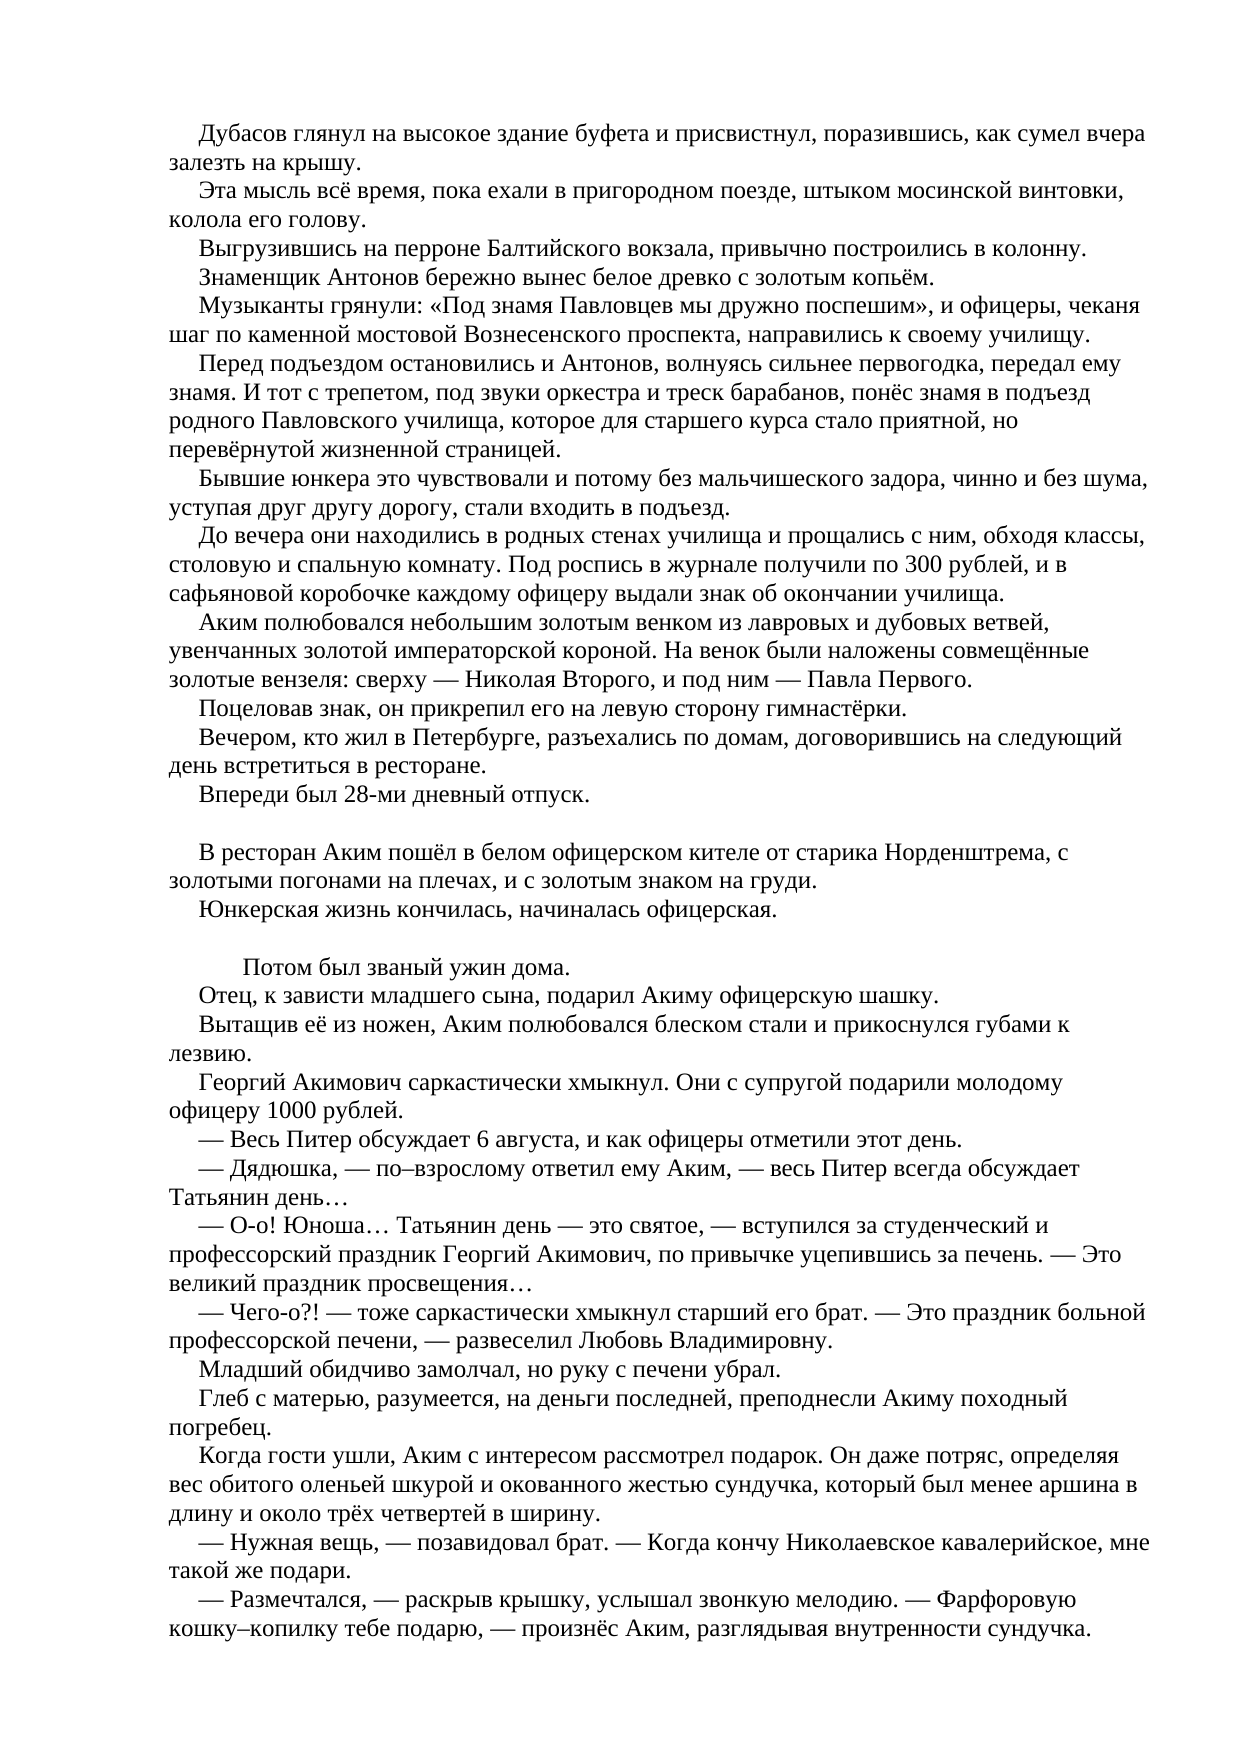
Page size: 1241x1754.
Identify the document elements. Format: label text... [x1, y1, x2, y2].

text — Размечтался, — раскрыв крышку, услышал звонкую мелодию. — Фарфоровую кошку–копилку тебе подарю, — произнёс Аким, разглядывая внутренности сундучка. [169, 1584, 1152, 1642]
text Вечером, кто жил в Петербурге, разъехались по домам, договорившись на следующий день встретиться в ресторане. [169, 722, 1152, 779]
text Знаменщик Антонов бережно вынес белое древко с золотым копьём. [169, 262, 1152, 291]
text Поцеловав знак, он прикрепил его на левую сторону гимнастёрки. [169, 693, 1152, 722]
text Младший обидчиво замолчал, но руку с печени убрал. [169, 1354, 1152, 1383]
text Глеб с матерью, разумеется, на деньги последней, преподнесли Акиму походный погребец. [169, 1383, 1152, 1441]
text Дубасов глянул на высокое здание буфета и присвистнул, поразившись, как сумел вчера залезть на крышу. [169, 118, 1152, 176]
text Вытащив её из ножен, Аким полюбовался блеском стали и прикоснулся губами к лезвию. [169, 1009, 1152, 1067]
text — Дядюшка, — по–взрослому ответил ему Аким, — весь Питер всегда обсуждает Татьянин день… [169, 1153, 1152, 1211]
text Музыканты грянули: «Под знамя Павловцев мы дружно поспешим», и офицеры, чеканя шаг по каменной мостовой Вознесенского проспекта, направились к своему училищу. [169, 291, 1152, 348]
text Потом был званый ужин дома. [169, 952, 1152, 981]
text Отец, к зависти младшего сына, подарил Акиму офицерскую шашку. [169, 981, 1152, 1009]
text Бывшие юнкера это чувствовали и потому без мальчишеского задора, чинно и без шума, уступая друг другу дорогу, стали входить в подъезд. [169, 463, 1152, 521]
text Аким полюбовался небольшим золотым венком из лавровых и дубовых ветвей, увенчанных золотой императорской короной. На венок были наложены совмещённые золотые вензеля: сверху — Николая Второго, и под ним — Павла Первого. [169, 607, 1152, 693]
text Когда гости ушли, Аким с интересом рассмотрел подарок. Он даже потряс, определяя вес обитого оленьей шкурой и окованного жестью сундучка, который был менее аршина в длину и около трёх четвертей в ширину. [169, 1441, 1152, 1527]
text — О-о! Юноша… Татьянин день — это святое, — вступился за студенческий и профессорский праздник Георгий Акимович, по привычке уцепившись за печень. — Это великий праздник просвещения… [169, 1211, 1152, 1297]
text Юнкерская жизнь кончилась, начиналась офицерская. [169, 894, 1152, 923]
text — Нужная вещь, — позавидовал брат. — Когда кончу Николаевское кавалерийское, мне такой же подари. [169, 1527, 1152, 1584]
text В ресторан Аким пошёл в белом офицерском кителе от старика Норденштрема, с золотыми погонами на плечах, и с золотым знаком на груди. [169, 837, 1152, 894]
text Георгий Акимович саркастически хмыкнул. Они с супругой подарили молодому офицеру 1000 рублей. [169, 1067, 1152, 1124]
text — Весь Питер обсуждает 6 августа, и как офицеры отметили этот день. [169, 1124, 1152, 1153]
text До вечера они находились в родных стенах училища и прощались с ним, обходя классы, столовую и спальную комнату. Под роспись в журнале получили по 300 рублей, и в сафьяновой коробочке каждому офицеру выдали знак об окончании училища. [169, 521, 1152, 607]
text Перед подъездом остановились и Антонов, волнуясь сильнее первогодка, передал ему знамя. И тот с трепетом, под звуки оркестра и треск барабанов, понёс знамя в подъезд родного Павловского училища, которое для старшего курса стало приятной, но перевёрнутой жизненной страницей. [169, 348, 1152, 463]
text Эта мысль всё время, пока ехали в пригородном поезде, штыком мосинской винтовки, колола его голову. [169, 176, 1152, 233]
text Впереди был 28‑ми дневный отпуск. [169, 779, 1152, 808]
text Выгрузившись на перроне Балтийского вокзала, привычно построились в колонну. [169, 233, 1152, 262]
text — Чего-о?! — тоже саркастически хмыкнул старший его брат. — Это праздник больной профессорской печени, — развеселил Любовь Владимировну. [169, 1297, 1152, 1354]
